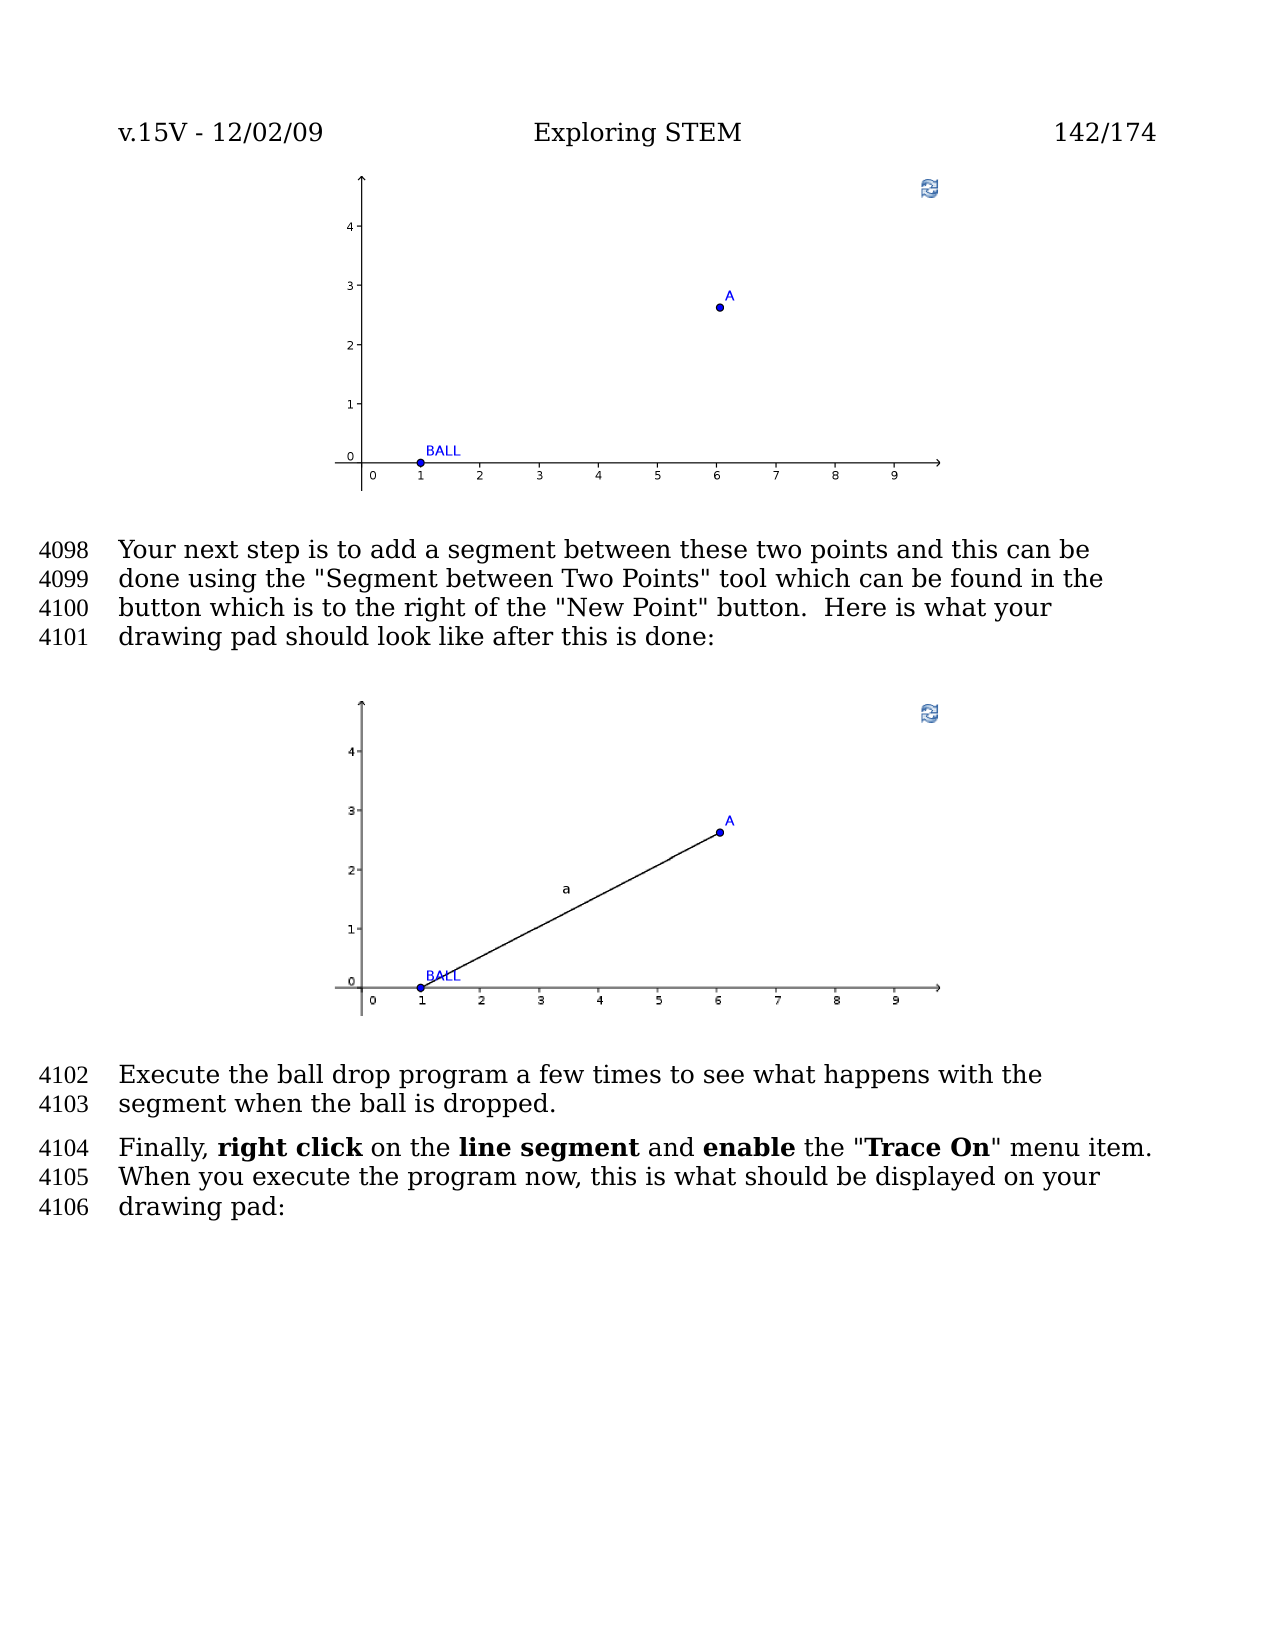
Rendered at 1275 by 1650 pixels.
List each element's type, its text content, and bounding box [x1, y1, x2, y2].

picture [334, 176, 941, 491]
text Execute the ball drop program a few times to see what happens with the segment when the ball is dropped. [118, 1060, 1157, 1118]
text Your next step is to add a segment between these two points and this can be done using the "Segment between Two Points" tool which can be found in the button which is to the right of the "New Point" button. Here is what your drawing pad should look like after this is done: [118, 535, 1157, 652]
picture [334, 701, 941, 1016]
text Finally, right click on the line segment and enable the "Trace On" menu item. When you execute the program now, this is what should be displayed on your drawing pad: [118, 1133, 1157, 1221]
